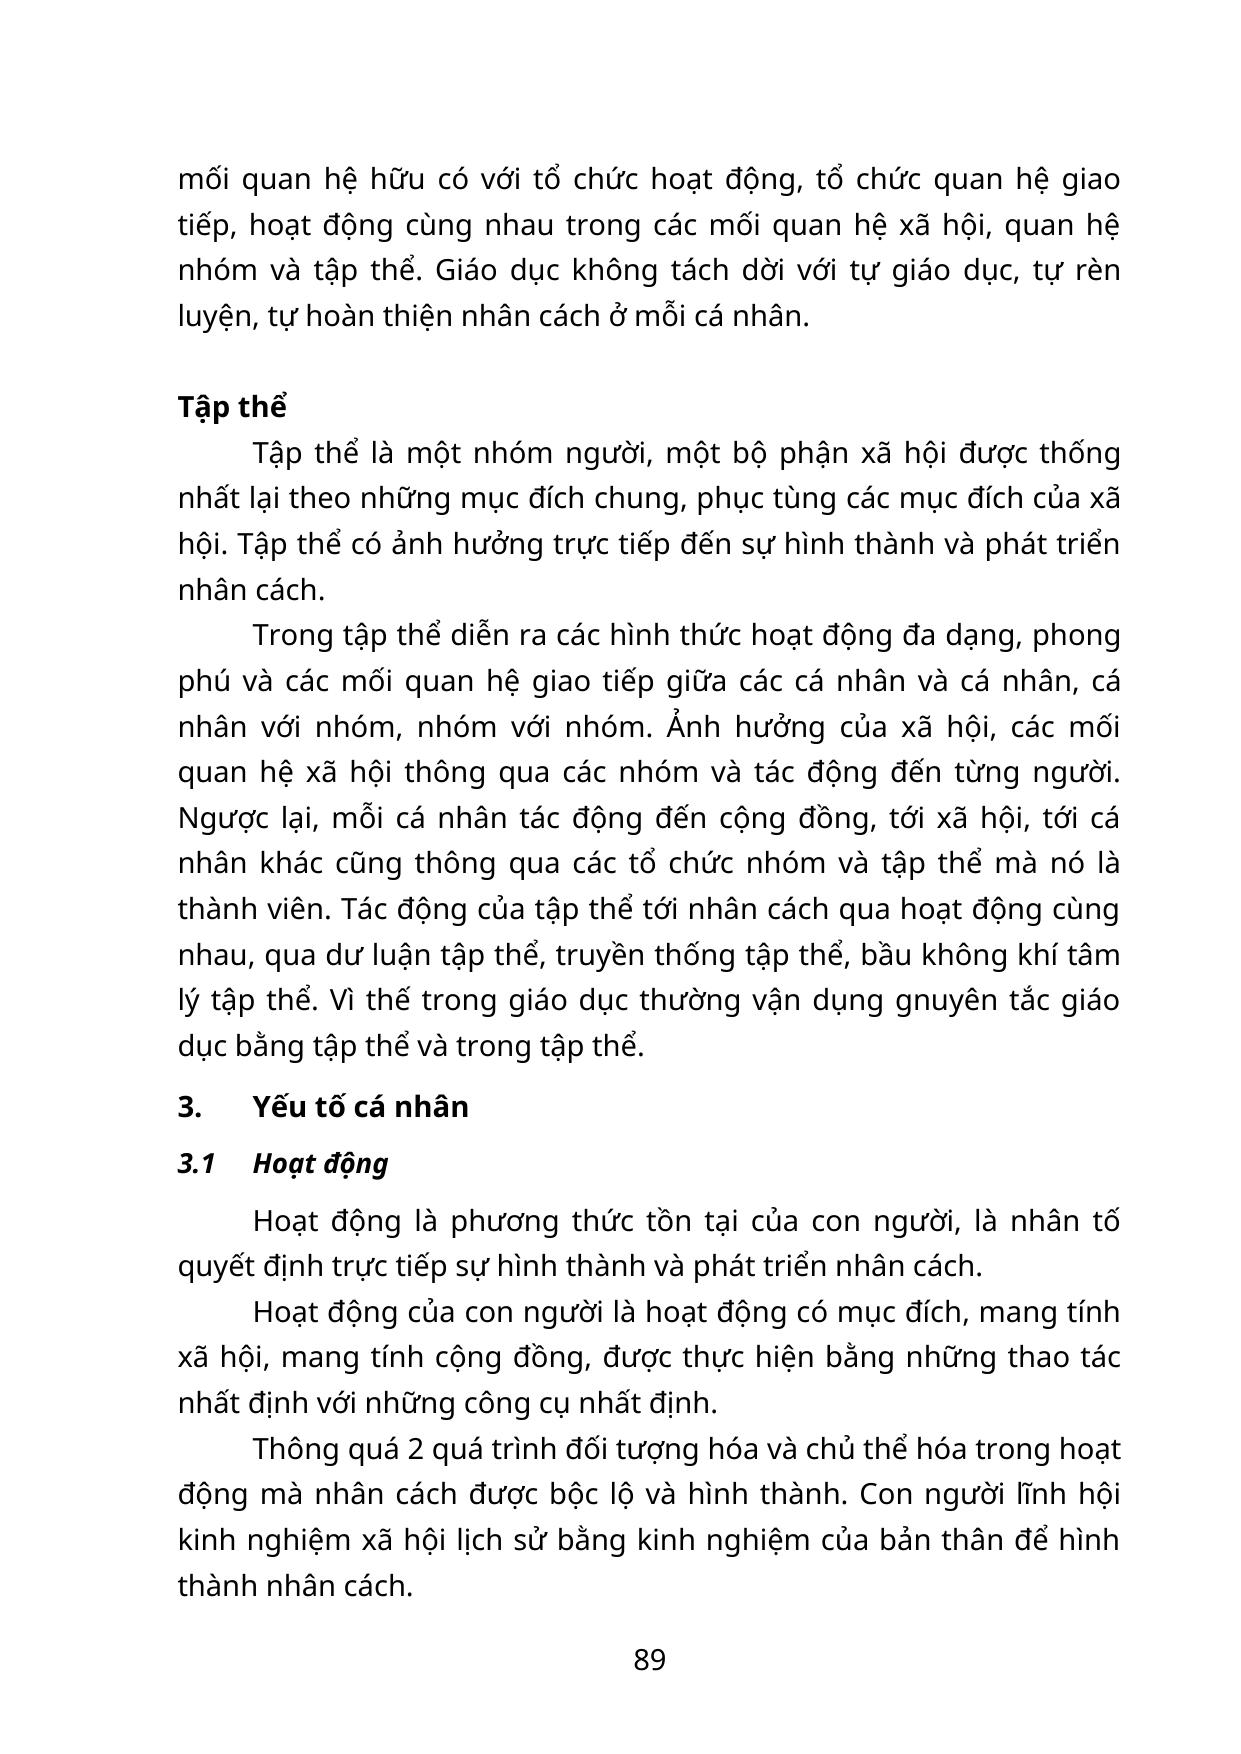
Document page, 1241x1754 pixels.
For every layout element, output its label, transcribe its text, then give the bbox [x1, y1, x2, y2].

subtitle Hoạt động [177, 1144, 1122, 1182]
text Trong tập thể diễn ra các hình thức hoạt động đa dạng, phong phú và các mối quan hệ giao tiếp giữa các cá nhân và cá nhân, cá nhân với nhóm, nhóm với nhóm. Ảnh hưởng của xã hội, các mối quan hệ xã hội thông qua các nhóm và tác động đến từng người. Ngược lại, mỗi cá nhân tác động đến cộng đồng, tới xã hội, tới cá nhân khác cũng thông qua các tổ chức nhóm và tập thể mà nó là thành viên. Tác động của tập thể tới nhân cách qua hoạt động cùng nhau, qua dư luận tập thể, truyền thống tập thể, bầu không khí tâm lý tập thể. Vì thế trong giáo dục thường vận dụng gnuyên tắc giáo dục bằng tập thể và trong tập thể. [177, 615, 1122, 1065]
text Hoạt động của con người là hoạt động có mục đích, mang tính xã hội, mang tính cộng đồng, được thực hiện bằng những thao tác nhất định với những công cụ nhất định. [177, 1291, 1122, 1422]
subtitle Yếu tố cá nhân [177, 1086, 1122, 1126]
text Hoạt động là phương thức tồn tại của con người, là nhân tố quyết định trực tiếp sự hình thành và phát triển nhân cách. [177, 1200, 1122, 1285]
text Tập thể [177, 387, 1122, 426]
text Tập thể là một nhóm người, một bộ phận xã hội được thống nhất lại theo những mục đích chung, phục tùng các mục đích của xã hội. Tập thể có ảnh hưởng trực tiếp đến sự hình thành và phát triển nhân cách. [177, 432, 1122, 609]
text mối quan hệ hữu có với tổ chức hoạt động, tổ chức quan hệ giao tiếp, hoạt động cùng nhau trong các mối quan hệ xã hội, quan hệ nhóm và tập thể. Giáo dục không tách dời với tự giáo dục, tự rèn luyện, tự hoàn thiện nhân cách ở mỗi cá nhân. [177, 158, 1122, 335]
text Thông quá 2 quá trình đối tượng hóa và chủ thể hóa trong hoạt động mà nhân cách được bộc lộ và hình thành. Con người lĩnh hội kinh nghiệm xã hội lịch sử bằng kinh nghiệm của bản thân để hình thành nhân cách. [177, 1428, 1122, 1604]
